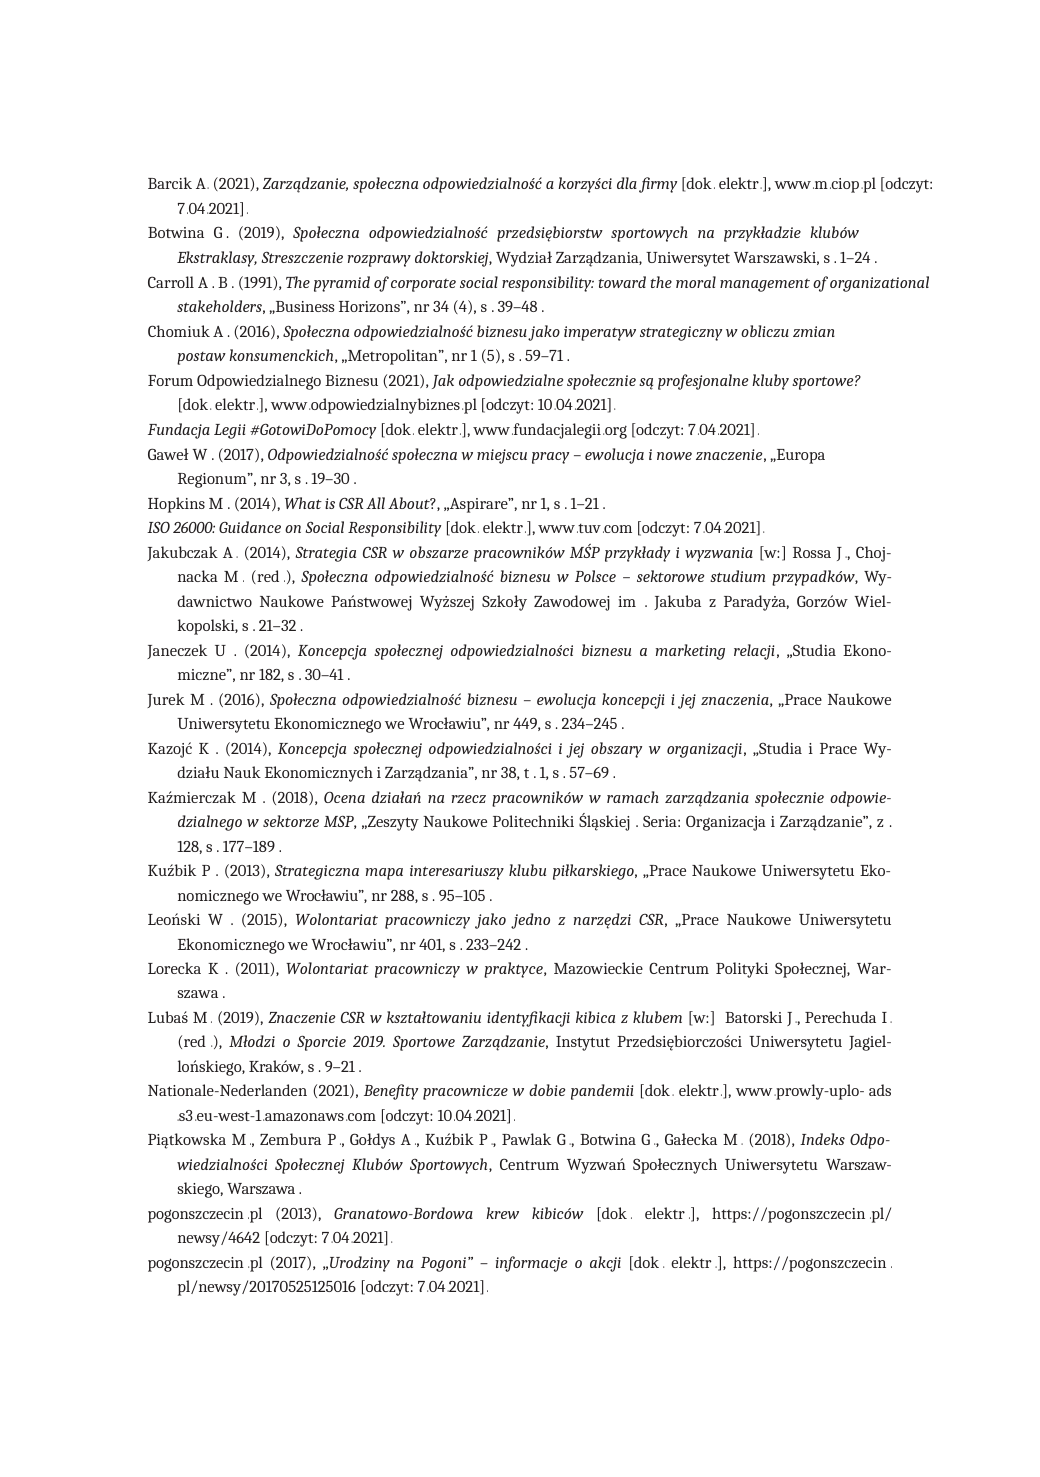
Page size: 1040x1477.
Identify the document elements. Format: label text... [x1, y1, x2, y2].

text Ekstraklasy, Streszczenie rozprawy doktorskiej, Wydział Zarządzania, Uniwersytet Warszawski, s . 1–24 . [148, 248, 968, 267]
text pogonszczecin .pl (2017), „Urodziny na Pogoni” – informacje o akcji [dok . elektr .], https://pogonszczecin . pl/newsy/20170525125016 [odczyt: 7 .04 .2021] . [147, 1253, 892, 1297]
text Gaweł W . (2017), Odpowiedzialność społeczna w miejscu pracy – ewolucja i nowe znaczenie, „Europa Regionum”, nr 3, s . 19–30 . [147, 445, 892, 489]
text Kazojć K . (2014), Koncepcja społecznej odpowiedzialności i jej obszary w organizacji, „Studia i Prace Wy- działu Nauk Ekonomicznych i Zarządzania”, nr 38, t . 1, s . 57–69 . [147, 739, 892, 783]
text Piątkowska M ., Zembura P ., Gołdys A ., Kuźbik P ., Pawlak G ., Botwina G ., Gałecka M . (2018), Indeks Odpo- wiedzialności Społecznej Klubów Sportowych, Centrum Wyzwań Społecznych Uniwersytetu Warszaw- skiego, Warszawa . [147, 1131, 892, 1199]
text Forum Odpowiedzialnego Biznesu (2021), Jak odpowiedzialne społecznie są profesjonalne kluby sportowe? [148, 371, 968, 390]
text Janeczek U . (2014), Koncepcja społecznej odpowiedzialności biznesu a marketing relacji, „Studia Ekono- miczne”, nr 182, s . 30–41 . [147, 641, 892, 685]
text Nationale-Nederlanden (2021), Benefity pracownicze w dobie pandemii [dok . elektr .], www .prowly-uplo- ads .s3 .eu-west-1 .amazonaws .com [odczyt: 10 .04 .2021] . [147, 1082, 892, 1125]
text Leoński W . (2015), Wolontariat pracowniczy jako jedno z narzędzi CSR, „Prace Naukowe Uniwersytetu Ekonomicznego we Wrocławiu”, nr 401, s . 233–242 . [147, 910, 892, 954]
text ISO 26000: Guidance on Social Responsibility [dok . elektr .], www .tuv .com [odczyt: 7 .04 .2021] . [147, 519, 968, 538]
text Kaźmierczak M . (2018), Ocena działań na rzecz pracowników w ramach zarządzania społecznie odpowie- dzialnego w sektorze MSP, „Zeszyty Naukowe Politechniki Śląskiej . Seria: Organizacja i Zarządzanie”, z . 128, s . 177–189 . [147, 788, 892, 856]
text postaw konsumenckich, „Metropolitan”, nr 1 (5), s . 59–71 . [177, 347, 968, 366]
text Lubaś M . (2019), Znaczenie CSR w kształtowaniu identyfikacji kibica z klubem [w:] Batorski J ., Perechuda I . (red .), Młodzi o Sporcie 2019. Sportowe Zarządzanie, Instytut Przedsiębiorczości Uniwersytetu Jagiel- lońskiego, Kraków, s . 9–21 . [147, 1008, 892, 1076]
text [dok . elektr .], www .odpowiedzialnybiznes .pl [odczyt: 10 .04 .2021] . [177, 396, 968, 415]
text Lorecka K . (2011), Wolontariat pracowniczy w praktyce, Mazowieckie Centrum Polityki Społecznej, War- szawa . [147, 959, 892, 1003]
text Botwina G . (2019), Społeczna odpowiedzialność przedsiębiorstw sportowych na przykładzie klubów [148, 224, 968, 243]
text Jakubczak A . (2014), Strategia CSR w obszarze pracowników MŚP przykłady i wyzwania [w:] Rossa J ., Choj- nacka M . (red .), Społeczna odpowiedzialność biznesu w Polsce – sektorowe studium przypadków, Wy- dawnictwo Naukowe Państwowej Wyższej Szkoły Zawodowej im . Jakuba z Paradyża, Gorzów Wiel- kopolski, s . 21–32 . [147, 543, 892, 636]
text pogonszczecin .pl (2013), Granatowo-Bordowa krew kibiców [dok . elektr .], https://pogonszczecin .pl/ newsy/4642 [odczyt: 7 .04 .2021] . [147, 1204, 892, 1248]
text Carroll A . B . (1991), The pyramid of corporate social responsibility: toward the moral management of organizational stakeholders, „Business Horizons”, nr 34 (4), s . 39–48 . [147, 273, 936, 317]
text Barcik A . (2021), Zarządzanie, społeczna odpowiedzialność a korzyści dla firmy [dok . elektr .], www .m .ciop .pl [odczyt: 7 .04 .2021] . [147, 175, 936, 218]
text Kuźbik P . (2013), Strategiczna mapa interesariuszy klubu piłkarskiego, „Prace Naukowe Uniwersytetu Eko- nomicznego we Wrocławiu”, nr 288, s . 95–105 . [147, 861, 892, 905]
text Chomiuk A . (2016), Społeczna odpowiedzialność biznesu jako imperatyw strategiczny w obliczu zmian [148, 322, 968, 341]
text Jurek M . (2016), Społeczna odpowiedzialność biznesu – ewolucja koncepcji i jej znaczenia, „Prace Naukowe Uniwersytetu Ekonomicznego we Wrocławiu”, nr 449, s . 234–245 . [147, 690, 892, 734]
text Fundacja Legii #GotowiDoPomocy [dok . elektr .], www .fundacjalegii .org [odczyt: 7 .04 .2021] . [148, 420, 968, 439]
text Hopkins M . (2014), What is CSR All About?, „Aspirare”, nr 1, s . 1–21 . [147, 494, 968, 513]
